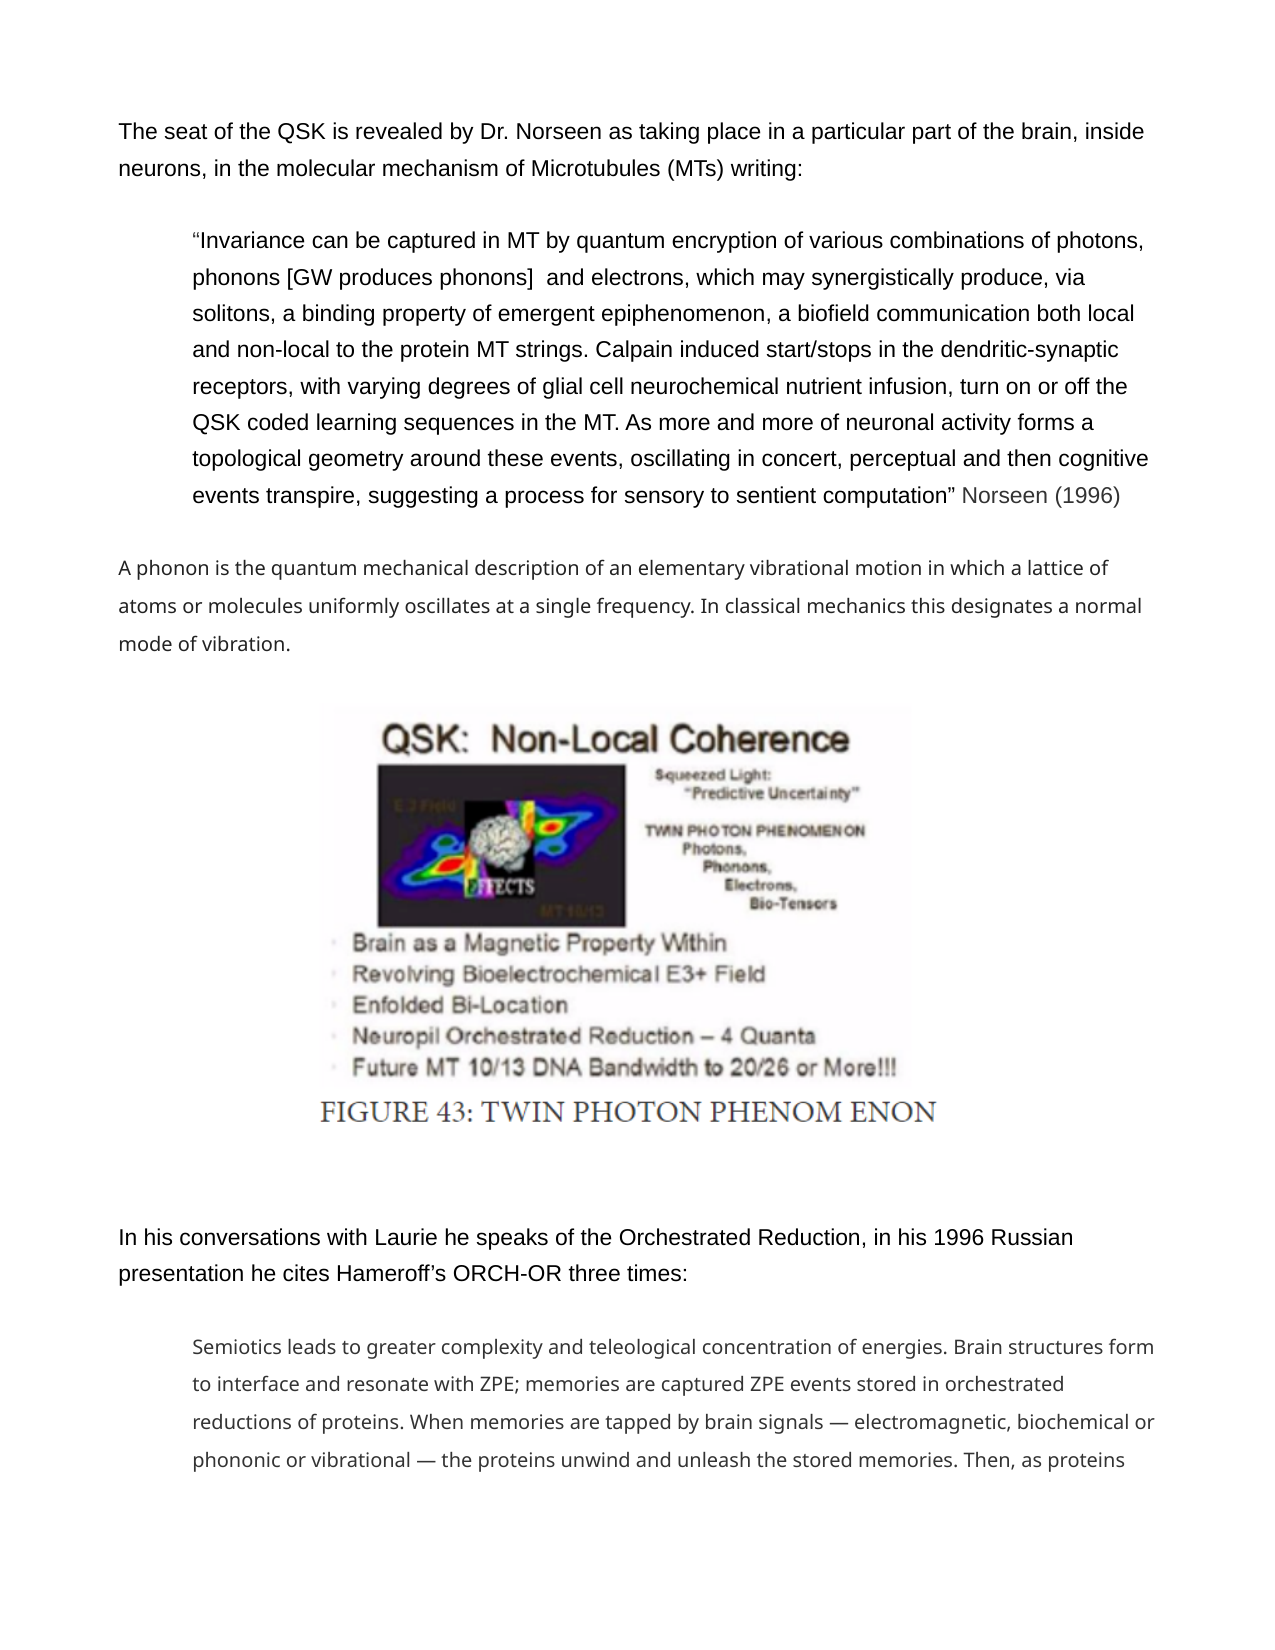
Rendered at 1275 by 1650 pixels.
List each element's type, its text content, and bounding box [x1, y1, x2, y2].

text A phonon is the quantum mechanical description of an elementary vibrational motion in which a lattice of atoms or molecules uniformly oscillates at a single frequency. In classical mechanics this designates a normal mode of vibration. [118, 554, 1157, 657]
text The seat of the QSK is revealed by Dr. Norseen as taking place in a particular part of the brain, inside neurons, in the molecular mechanism of Microtubules (MTs) writing: [118, 118, 1157, 181]
picture [311, 703, 964, 1142]
text In his conversations with Laurie he speaks of the Orchestrated Reduction, in his 1996 Russian presentation he cites Hameroff’s ORCH-OR three times: [118, 1224, 1157, 1287]
text Semiotics leads to greater complexity and teleological concentration of energies. Brain structures form to interface and resonate with ZPE; memories are captured ZPE events stored in orchestrated reductions of proteins. When memories are tapped by brain signals — electromagnetic, biochemical or phononic or vibrational — the proteins unwind and unleash the stored memories. Then, as proteins [192, 1333, 1157, 1473]
text “Invariance can be captured in MT by quantum encryption of various combinations of photons, phonons [GW produces phonons] and electrons, which may synergistically produce, via solitons, a binding property of emergent epiphenomenon, a biofield communication both local and non-local to the protein MT strings. Calpain induced start/stops in the dendritic-synaptic receptors, with varying degrees of glial cell neurochemical nutrient infusion, turn on or off the QSK coded learning sequences in the MT. As more and more of neuronal activity forms a topological geometry around these events, oscillating in concert, perceptual and then cognitive events transpire, suggesting a process for sensory to sentient computation” Norseen (1996) [192, 227, 1157, 508]
